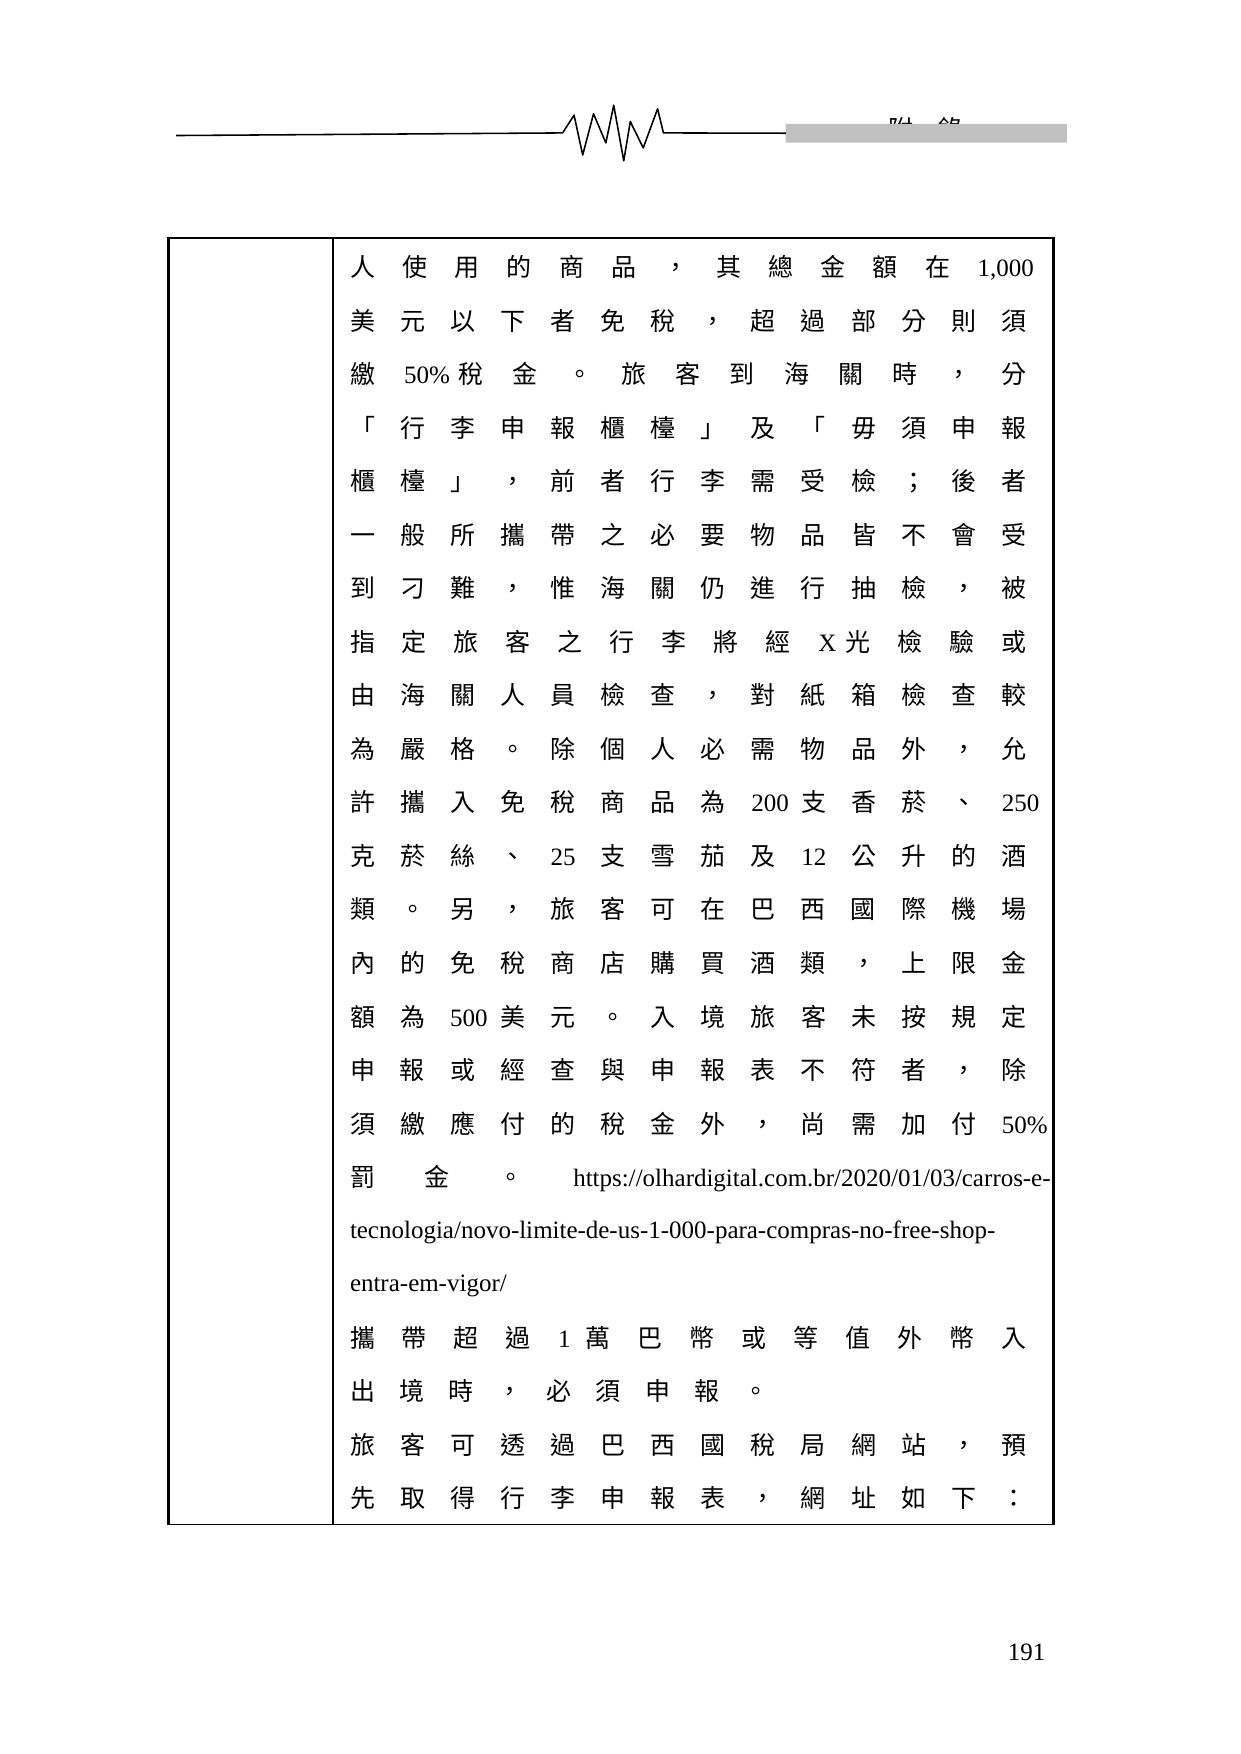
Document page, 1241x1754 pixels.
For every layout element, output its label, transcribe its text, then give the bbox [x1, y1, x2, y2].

table_cell [170, 239, 332, 1524]
table_cell 人使用的商品，其總金額在1,000美元以下者免稅，超過部分則須繳50%稅金。旅客到海關時，分「行李申報櫃檯」及「毋須申報櫃檯」，前者行李需受檢；後者一般所攜帶之必要物品皆不會受到刁難，惟海關仍進行抽檢，被指定旅客之行李將經X光檢驗或由海關人員檢查，對紙箱檢查較為嚴格。除個人必需物品外，允許攜入免稅商品為200支香菸、250克菸絲、25支雪茄及12公升的酒類。另，旅客可在巴西國際機場內的免稅商店購買酒類，上限金額為500美元。入境旅客未按規定申報或經查與申報表不符者，除須繳應付的稅金外，尚需加付50%罰金。https://olhardigital.com.br/2020/01/03/carros-e-tecnologia/novo-limite-de-us-1-000-para-compras-no-free-shop-entra-em-vigor/ 攜帶超過1萬巴幣或等值外幣入出境時，必須申報。 旅客可透過巴西國稅局網站，預先取得行李申報表，網址如下： [334, 239, 1052, 1524]
